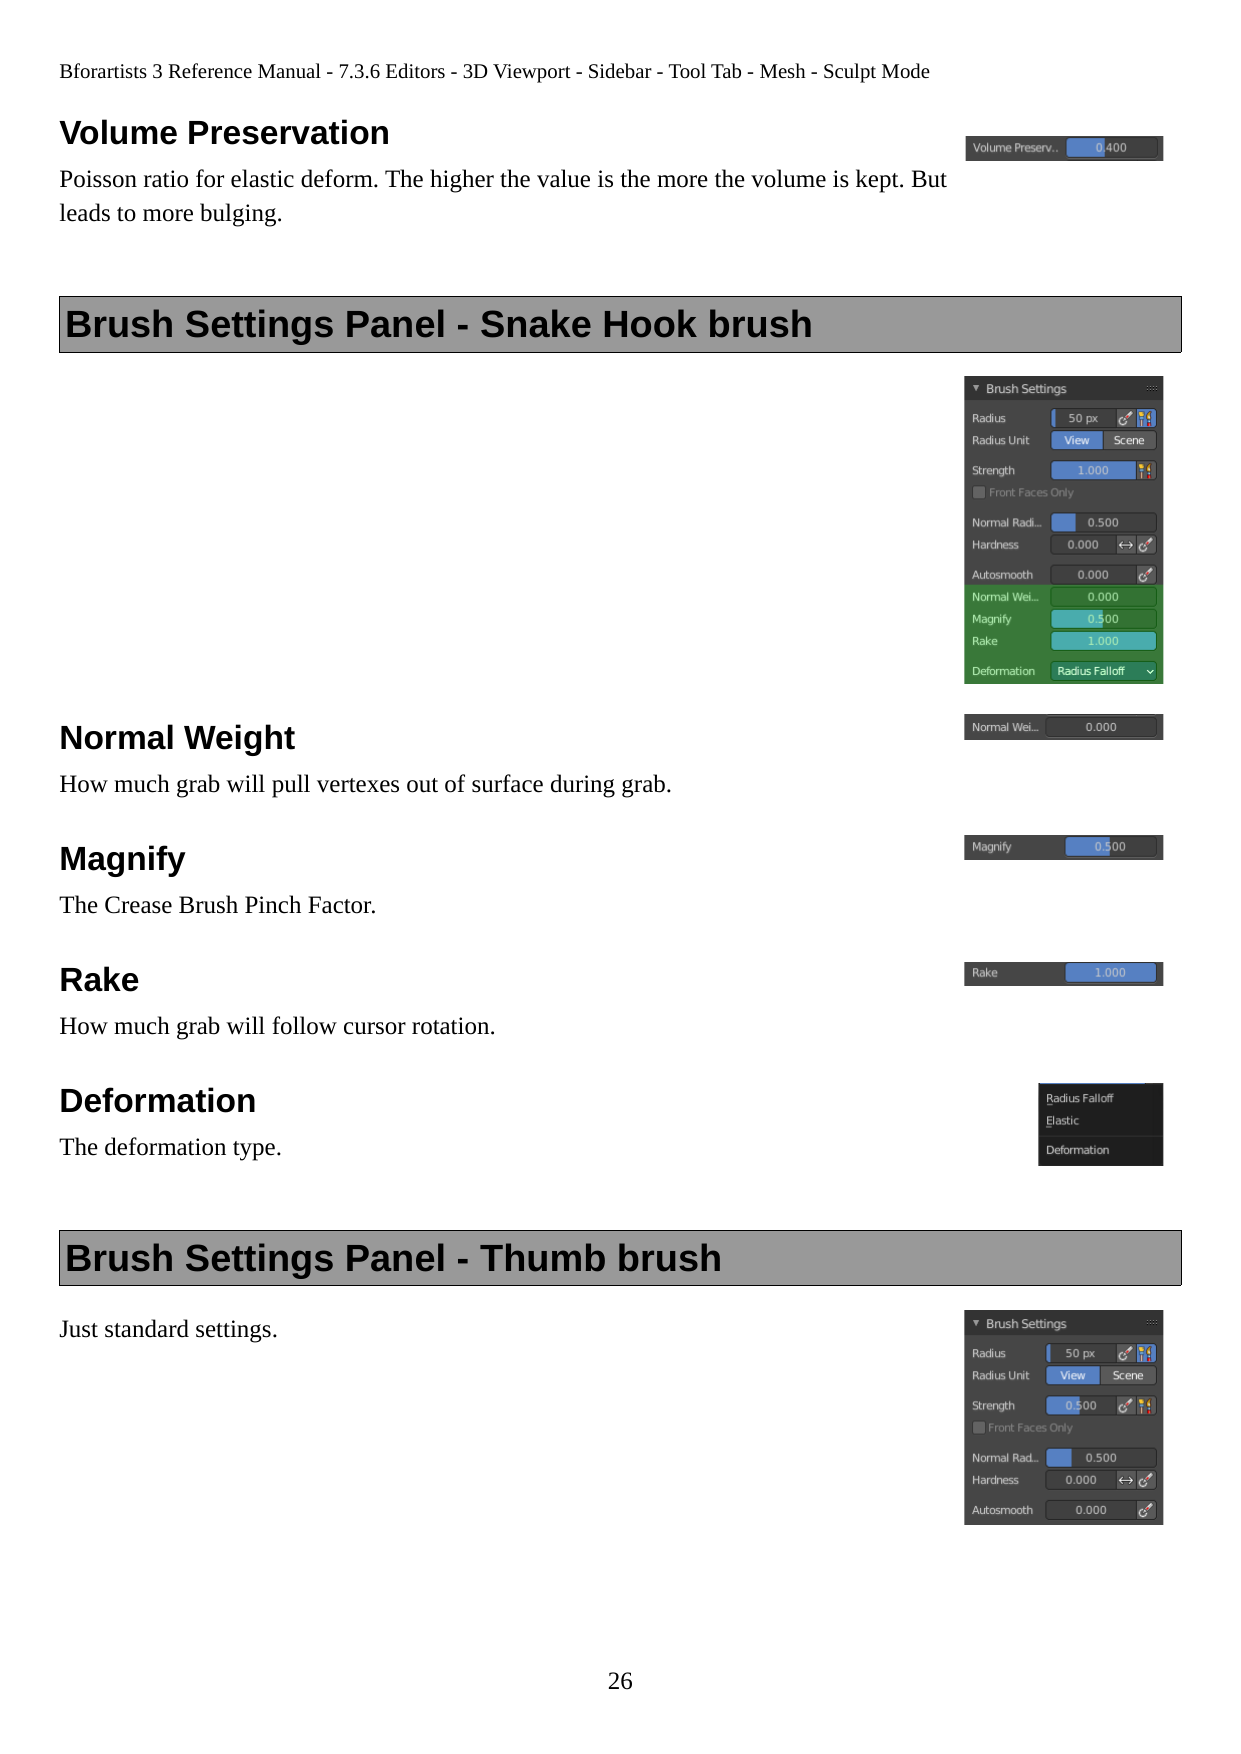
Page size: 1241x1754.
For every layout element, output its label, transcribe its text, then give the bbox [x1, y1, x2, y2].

subtitle Magnify [59, 838, 1181, 877]
text Just standard settings. [59, 1314, 964, 1343]
text Poisson ratio for elastic deform. The higher the value is the more the volume is kept. But leads to more bulging. [59, 164, 1181, 227]
text The Crease Brush Pinch Factor. [59, 890, 1181, 918]
subtitle Volume Preservation [59, 113, 1181, 151]
picture [964, 835, 1164, 860]
subtitle Deformation [59, 1081, 1181, 1119]
picture [965, 136, 1164, 161]
text How much grab will pull vertexes out of surface during grab. [59, 769, 1181, 797]
text How much grab will follow cursor rotation. [59, 1011, 1181, 1039]
text [1164, 1314, 1181, 1343]
picture [1038, 1083, 1164, 1166]
picture [964, 1310, 1164, 1525]
picture [964, 962, 1164, 986]
subtitle Normal Weight [59, 717, 1181, 756]
table_header Brush Settings Panel - Snake Hook brush [60, 297, 1181, 352]
table_header Brush Settings Panel - Thumb brush [60, 1231, 1181, 1285]
subtitle Rake [59, 959, 1181, 998]
text The deformation type. [59, 1132, 1038, 1161]
picture [964, 376, 1164, 684]
picture [964, 714, 1164, 740]
text [1164, 1132, 1181, 1161]
